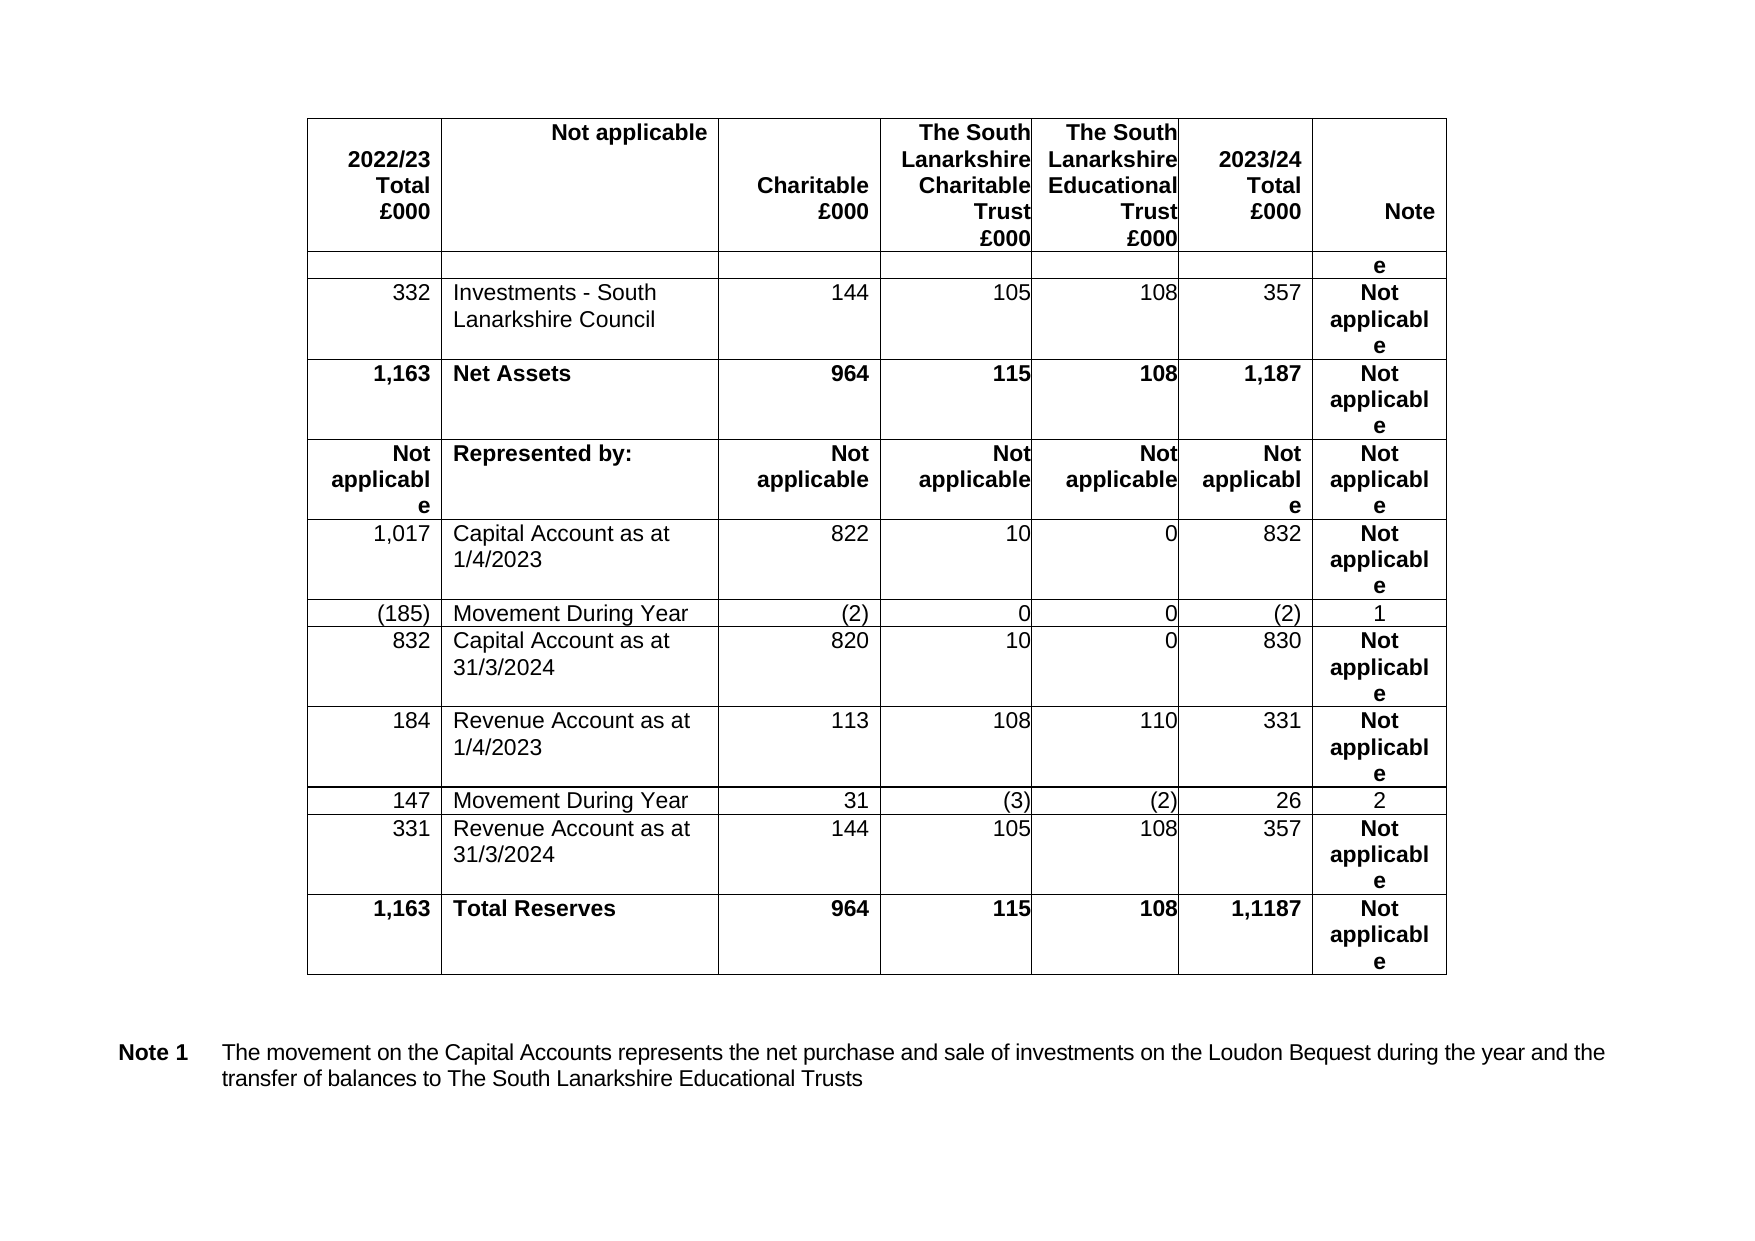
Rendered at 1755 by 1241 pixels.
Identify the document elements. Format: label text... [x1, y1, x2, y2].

table_cell Net Assets [442, 360, 718, 438]
table_cell Not applicable [1179, 440, 1312, 519]
table_cell Revenue Account as at 31/3/2024 [442, 815, 718, 894]
table_cell 10 [881, 520, 1031, 599]
table_cell 1,163 [308, 360, 441, 438]
table_cell 1,187 [1179, 360, 1312, 438]
table_cell Not applicable [1313, 440, 1446, 519]
table_cell Not applicable [1313, 815, 1446, 894]
table_cell [1179, 252, 1312, 278]
table_cell 108 [1032, 279, 1178, 358]
table_cell 820 [719, 627, 880, 706]
text Note 1 The movement on the Capital Accounts represents the net purchase and sale of investments on the Loudon Bequest during the year and the transfer of balances to The South Lanarkshire Educational Trusts [118, 1039, 1608, 1092]
table_cell 830 [1179, 627, 1312, 706]
table_cell 964 [719, 360, 880, 438]
table_cell Investments - South Lanarkshire Council [442, 279, 718, 358]
table_cell 31 [719, 788, 880, 814]
table_cell 2 [1313, 788, 1446, 814]
table_cell 964 [719, 895, 880, 974]
table_cell Not applicable [1313, 895, 1446, 974]
table_cell [442, 252, 718, 278]
table_header 2022/23 Total £000 [308, 119, 441, 251]
table_cell 108 [881, 707, 1031, 786]
table_cell Represented by: [442, 440, 718, 519]
table_cell Not applicable [1313, 707, 1446, 786]
table_cell 0 [881, 600, 1031, 626]
table_cell 832 [1179, 520, 1312, 599]
table_cell 115 [881, 895, 1031, 974]
table_cell 1,163 [308, 895, 441, 974]
table_cell 184 [308, 707, 441, 786]
table_cell 144 [719, 279, 880, 358]
table_cell Not applicable [1313, 520, 1446, 599]
table_header The South Lanarkshire Educational Trust £000 [1032, 119, 1178, 251]
table_cell (2) [719, 600, 880, 626]
table_cell Not applicable [1313, 360, 1446, 438]
table_cell [1032, 252, 1178, 278]
table_cell 108 [1032, 895, 1178, 974]
table_cell 113 [719, 707, 880, 786]
table_cell Revenue Account as at 1/4/2023 [442, 707, 718, 786]
table_header Note [1313, 119, 1446, 251]
table_cell 105 [881, 279, 1031, 358]
table_cell 105 [881, 815, 1031, 894]
table_cell 0 [1032, 520, 1178, 599]
table_cell e [1313, 252, 1446, 278]
table_cell 10 [881, 627, 1031, 706]
table_cell 822 [719, 520, 880, 599]
table_cell 115 [881, 360, 1031, 438]
table_cell 357 [1179, 279, 1312, 358]
table_cell (2) [1032, 788, 1178, 814]
table_cell Capital Account as at 31/3/2024 [442, 627, 718, 706]
table_cell Not applicable [1313, 627, 1446, 706]
table_cell Not applicable [719, 440, 880, 519]
table_cell 147 [308, 788, 441, 814]
table_cell 110 [1032, 707, 1178, 786]
table_cell Not applicable [1032, 440, 1178, 519]
table_cell 832 [308, 627, 441, 706]
table_cell 26 [1179, 788, 1312, 814]
table_cell [719, 252, 880, 278]
table_cell (185) [308, 600, 441, 626]
table_cell 144 [719, 815, 880, 894]
table_cell 357 [1179, 815, 1312, 894]
table_cell Not applicable [881, 440, 1031, 519]
table_header Charitable £000 [719, 119, 880, 251]
table_cell 332 [308, 279, 441, 358]
table_cell 1 [1313, 600, 1446, 626]
table_cell 108 [1032, 815, 1178, 894]
table_header The South Lanarkshire Charitable Trust £000 [881, 119, 1031, 251]
table_cell 331 [308, 815, 441, 894]
table_header Not applicable [442, 119, 718, 251]
table_cell 108 [1032, 360, 1178, 438]
table_cell 0 [1032, 627, 1178, 706]
table_cell (2) [1179, 600, 1312, 626]
table_cell [308, 252, 441, 278]
table_cell 1,017 [308, 520, 441, 599]
table_cell Total Reserves [442, 895, 718, 974]
table_header 2023/24 Total £000 [1179, 119, 1312, 251]
table_cell (3) [881, 788, 1031, 814]
table_cell 331 [1179, 707, 1312, 786]
table_cell 0 [1032, 600, 1178, 626]
table_cell Not applicable [308, 440, 441, 519]
table_cell Movement During Year [442, 788, 718, 814]
table_cell Capital Account as at 1/4/2023 [442, 520, 718, 599]
table_cell Movement During Year [442, 600, 718, 626]
table_cell 1,1187 [1179, 895, 1312, 974]
table_cell Not applicable [1313, 279, 1446, 358]
table_cell [881, 252, 1031, 278]
